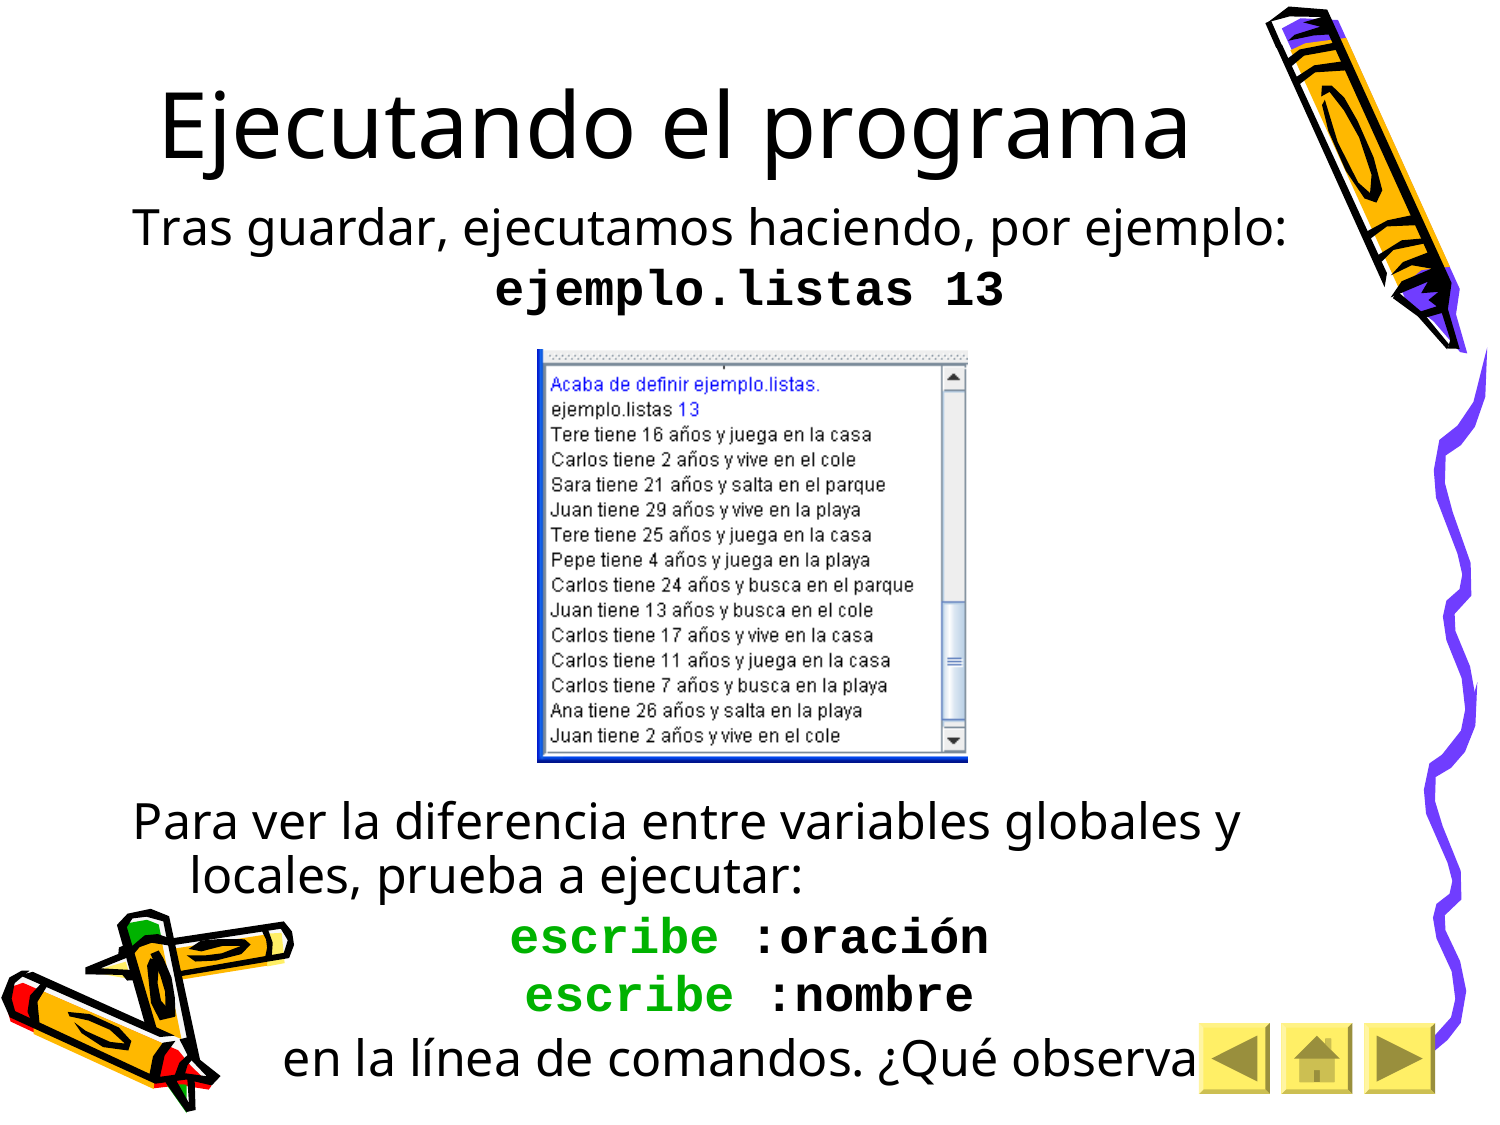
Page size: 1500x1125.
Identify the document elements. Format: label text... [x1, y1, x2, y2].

list Tras guardar, ejecutamos haciendo, por ejemplo: ejemplo.listas 13 Para ver la diferencia entre variables globales y locales, prueba a ejecutar: escribe :oración escribe :nombre en la línea de comandos. ¿Qué observas? [118, 194, 1381, 1125]
text_box [1200, 1023, 1270, 1094]
title Ejecutando el programa [112, 49, 1240, 194]
text_box [1283, 1023, 1353, 1094]
text_box [1366, 1023, 1436, 1094]
picture [537, 349, 968, 763]
